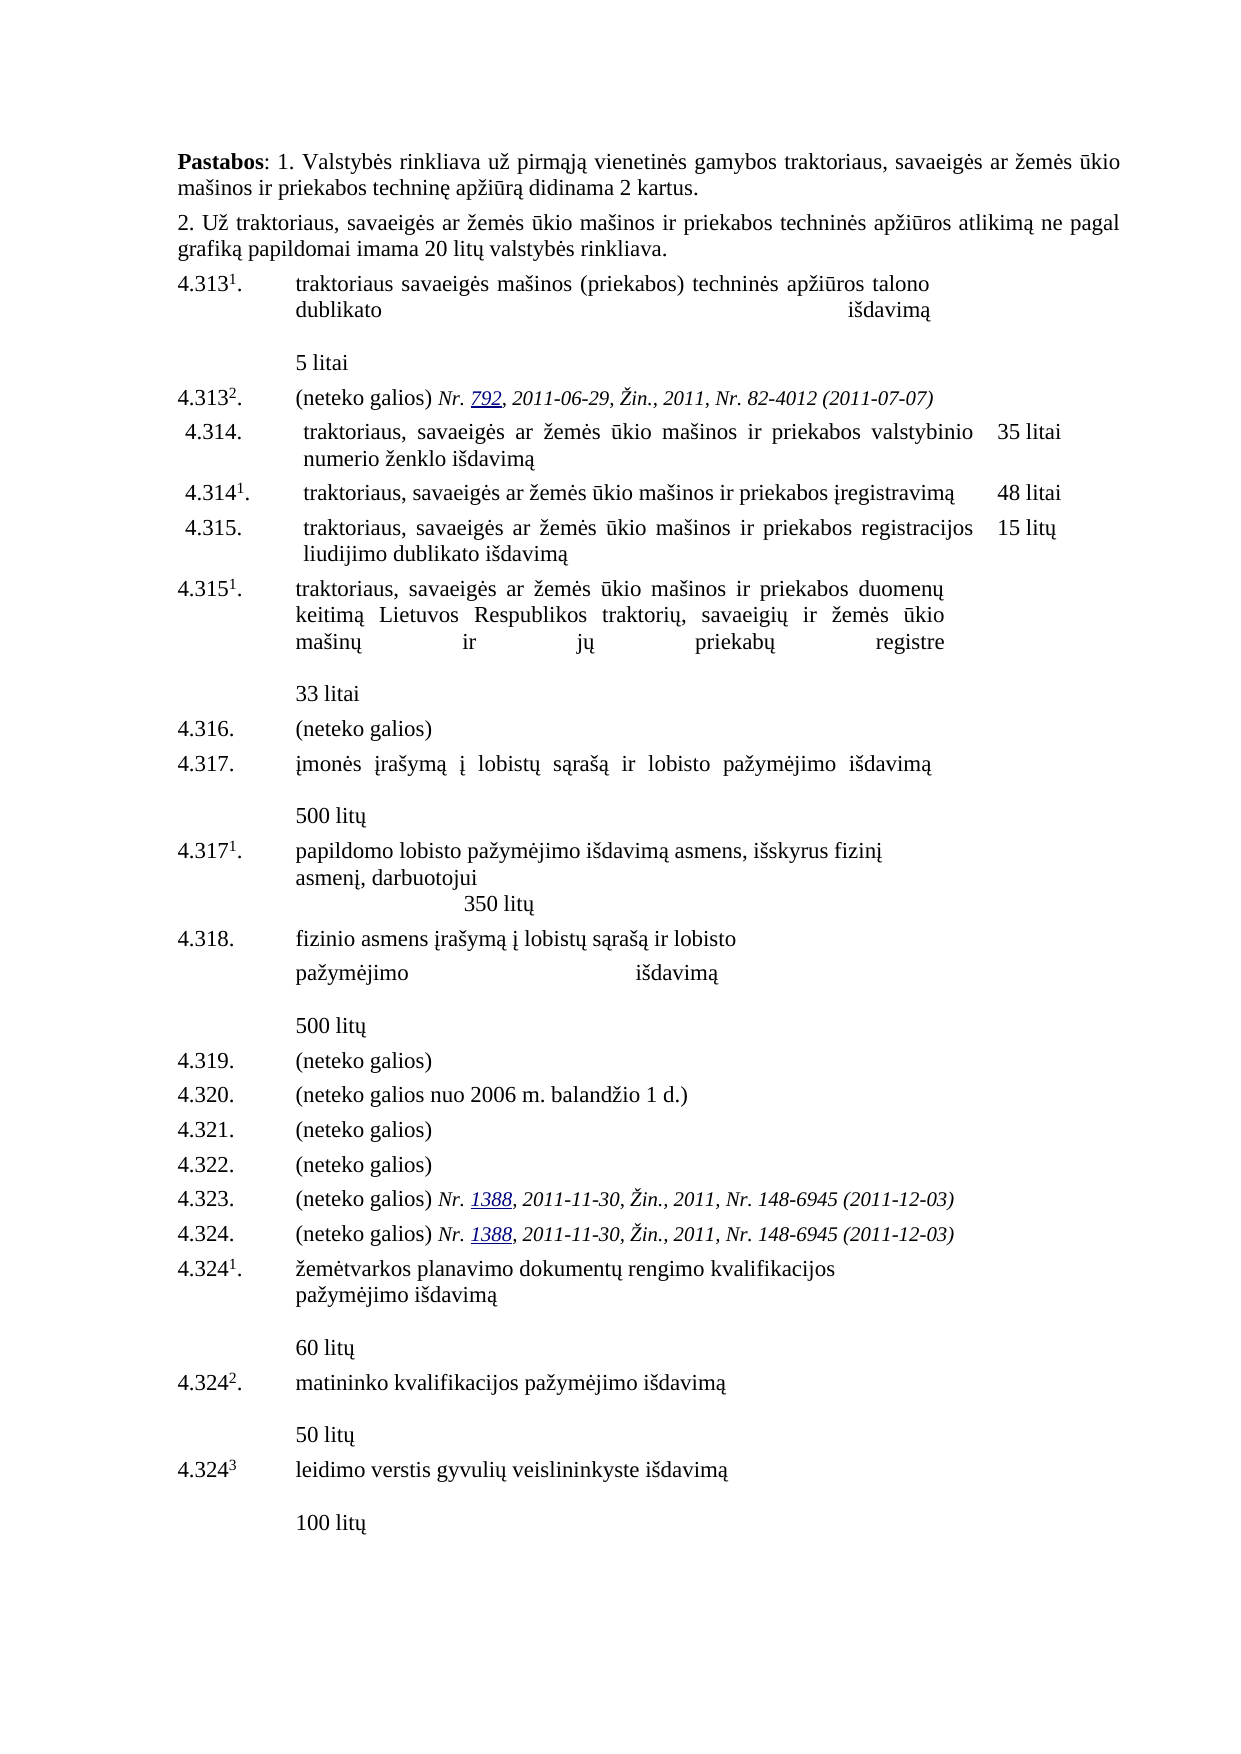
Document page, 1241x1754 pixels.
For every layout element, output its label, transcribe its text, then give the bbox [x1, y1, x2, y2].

text 4.3131. traktoriaus savaeigės mašinos (priekabos) techninės apžiūros talono dublikato išdavimą 5 litai [177, 270, 930, 375]
text 4.3241. žemėtvarkos planavimo dokumentų rengimo kvalifikacijos pažymėjimo išdavimą 60 litų [177, 1255, 945, 1360]
table_cell traktoriaus, savaeigės ar žemės ūkio mašinos ir priekabos įregistravimą [292, 479, 986, 514]
table_cell traktoriaus, savaeigės ar žemės ūkio mašinos ir priekabos registracijos liudijimo dublikato išdavimą [292, 514, 986, 575]
text 4.321. (neteko galios) [177, 1116, 945, 1142]
text 4.318. fizinio asmens įrašymą į lobistų sąrašą ir lobisto [177, 924, 945, 951]
text 4.323. (neteko galios) Nr. 1388, 2011-11-30, Žin., 2011, Nr. 148-6945 (2011-12-03) [177, 1185, 1122, 1212]
text 4.324. (neteko galios) Nr. 1388, 2011-11-30, Žin., 2011, Nr. 148-6945 (2011-12-03) [177, 1220, 1122, 1246]
text 4.3242. matininko kvalifikacijos pažymėjimo išdavimą 50 litų [177, 1368, 945, 1448]
text 4.320. (neteko galios nuo 2006 m. balandžio 1 d.) [177, 1081, 945, 1108]
table_cell 48 litai [986, 479, 1144, 514]
text 2. Už traktoriaus, savaeigės ar žemės ūkio mašinos ir priekabos techninės apžiūros atlikimą ne pagal grafiką papildomai imama 20 litų valstybės rinkliava. [177, 209, 1122, 261]
text pažymėjimo išdavimą 500 litų [177, 959, 945, 1038]
text 4.317. įmonės įrašymą į lobistų sąrašą ir lobisto pažymėjimo išdavimą 500 litų [177, 750, 945, 829]
table_header traktoriaus, savaeigės ar žemės ūkio mašinos ir priekabos valstybinio numerio ženklo išdavimą [292, 418, 986, 479]
text 4.319. (neteko galios) [177, 1047, 945, 1073]
table_cell 4.315. [174, 514, 292, 575]
text Pastabos: 1. Valstybės rinkliava už pirmąją vienetinės gamybos traktoriaus, savaeigės ar žemės ūkio mašinos ir priekabos techninę apžiūrą didinama 2 kartus. [177, 148, 1122, 200]
table_header 35 litai [986, 418, 1144, 479]
text 4.3243 leidimo verstis gyvulių veislininkyste išdavimą 100 litų [177, 1456, 945, 1535]
text 4.322. (neteko galios) [177, 1151, 945, 1177]
text 4.3132. (neteko galios) Nr. 792, 2011-06-29, Žin., 2011, Nr. 82-4012 (2011-07-07) [177, 383, 1122, 410]
text 4.3171. papildomo lobisto pažymėjimo išdavimą asmens, išskyrus fizinį asmenį, darbuotojui 350 litų [177, 837, 930, 916]
text 4.3151. traktoriaus, savaeigės ar žemės ūkio mašinos ir priekabos duomenų keitimą Lietuvos Respublikos traktorių, savaeigių ir žemės ūkio mašinų ir jų priekabų registre 33 litai [177, 575, 945, 707]
table_header 4.314. [174, 418, 292, 479]
table_cell 4.3141. [174, 479, 292, 514]
text 4.316. (neteko galios) [177, 715, 945, 741]
table_cell 15 litų [986, 514, 1144, 575]
